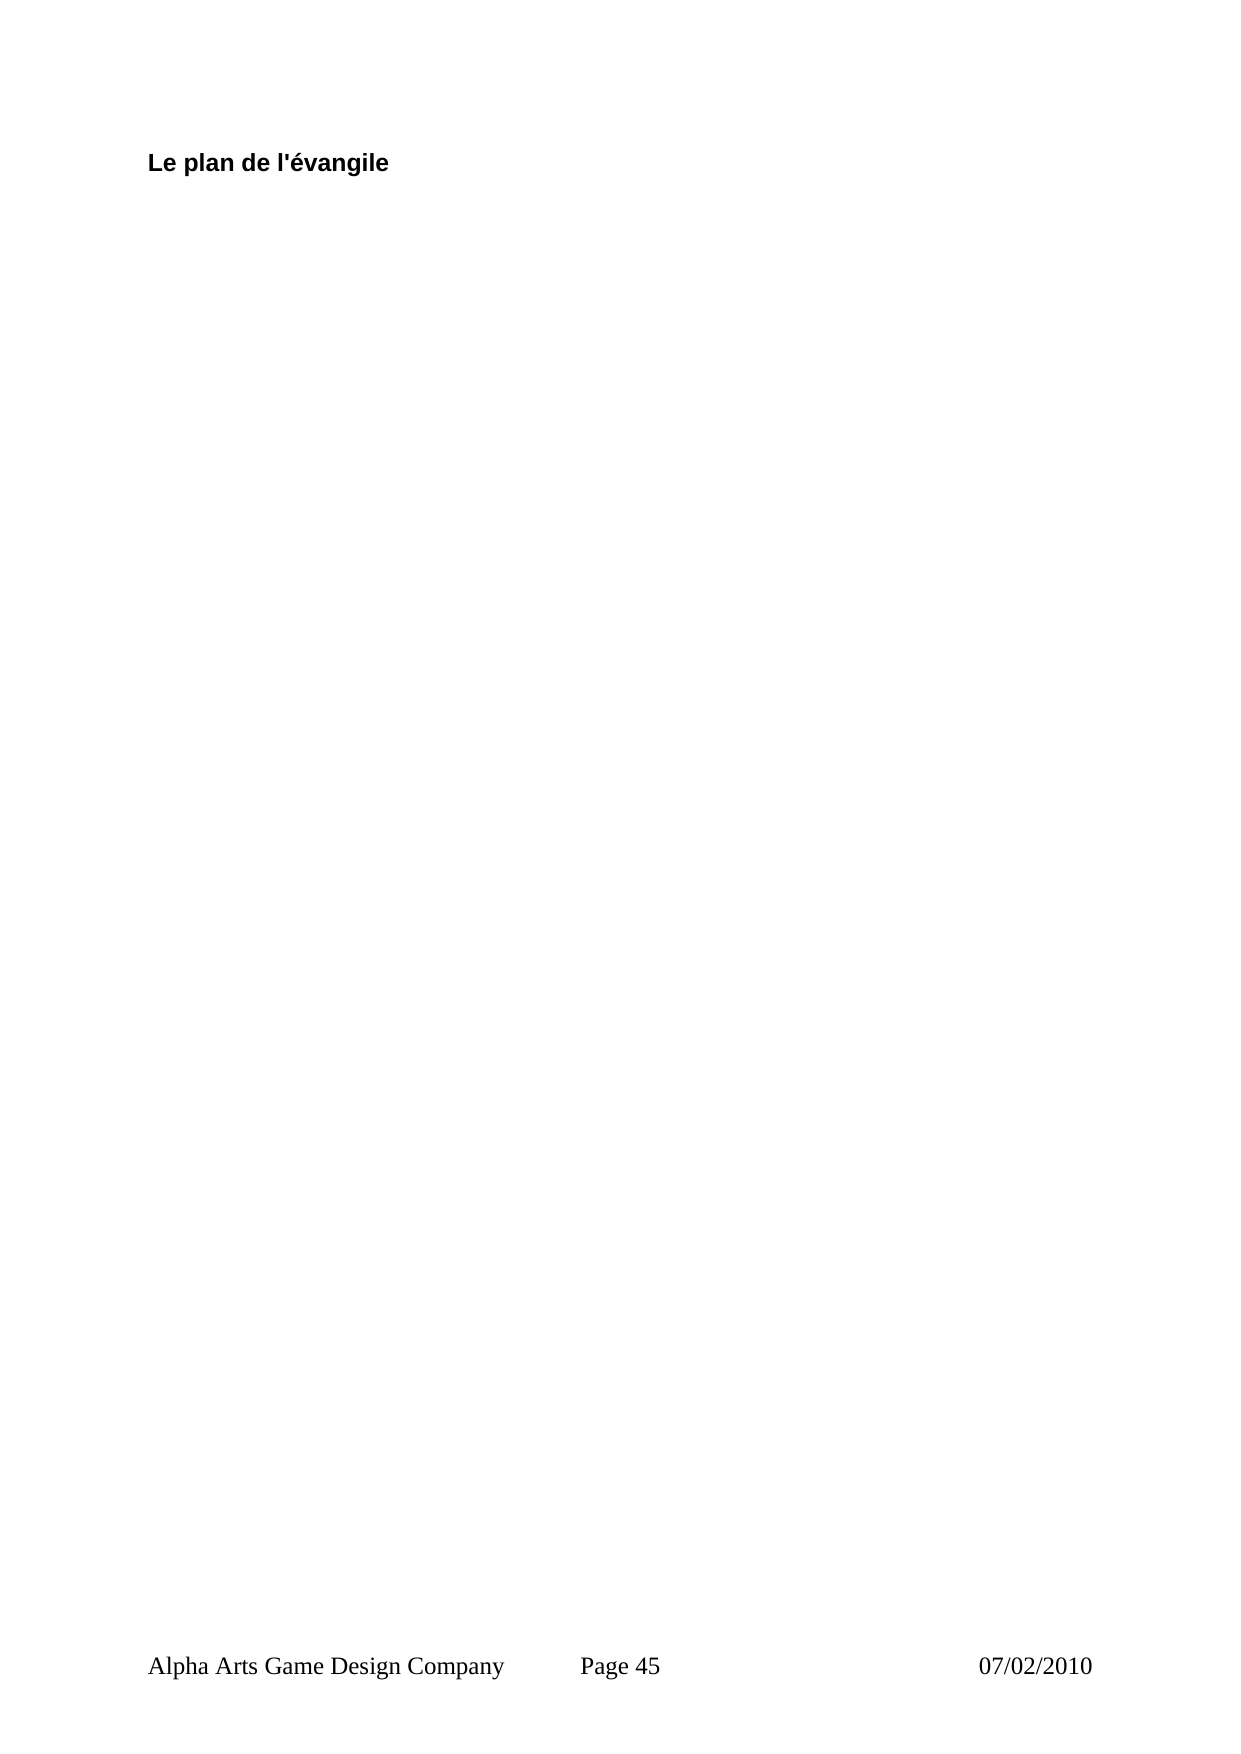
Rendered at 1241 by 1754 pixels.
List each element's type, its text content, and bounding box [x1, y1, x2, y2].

subtitle Le plan de l'évangile [148, 148, 1092, 176]
